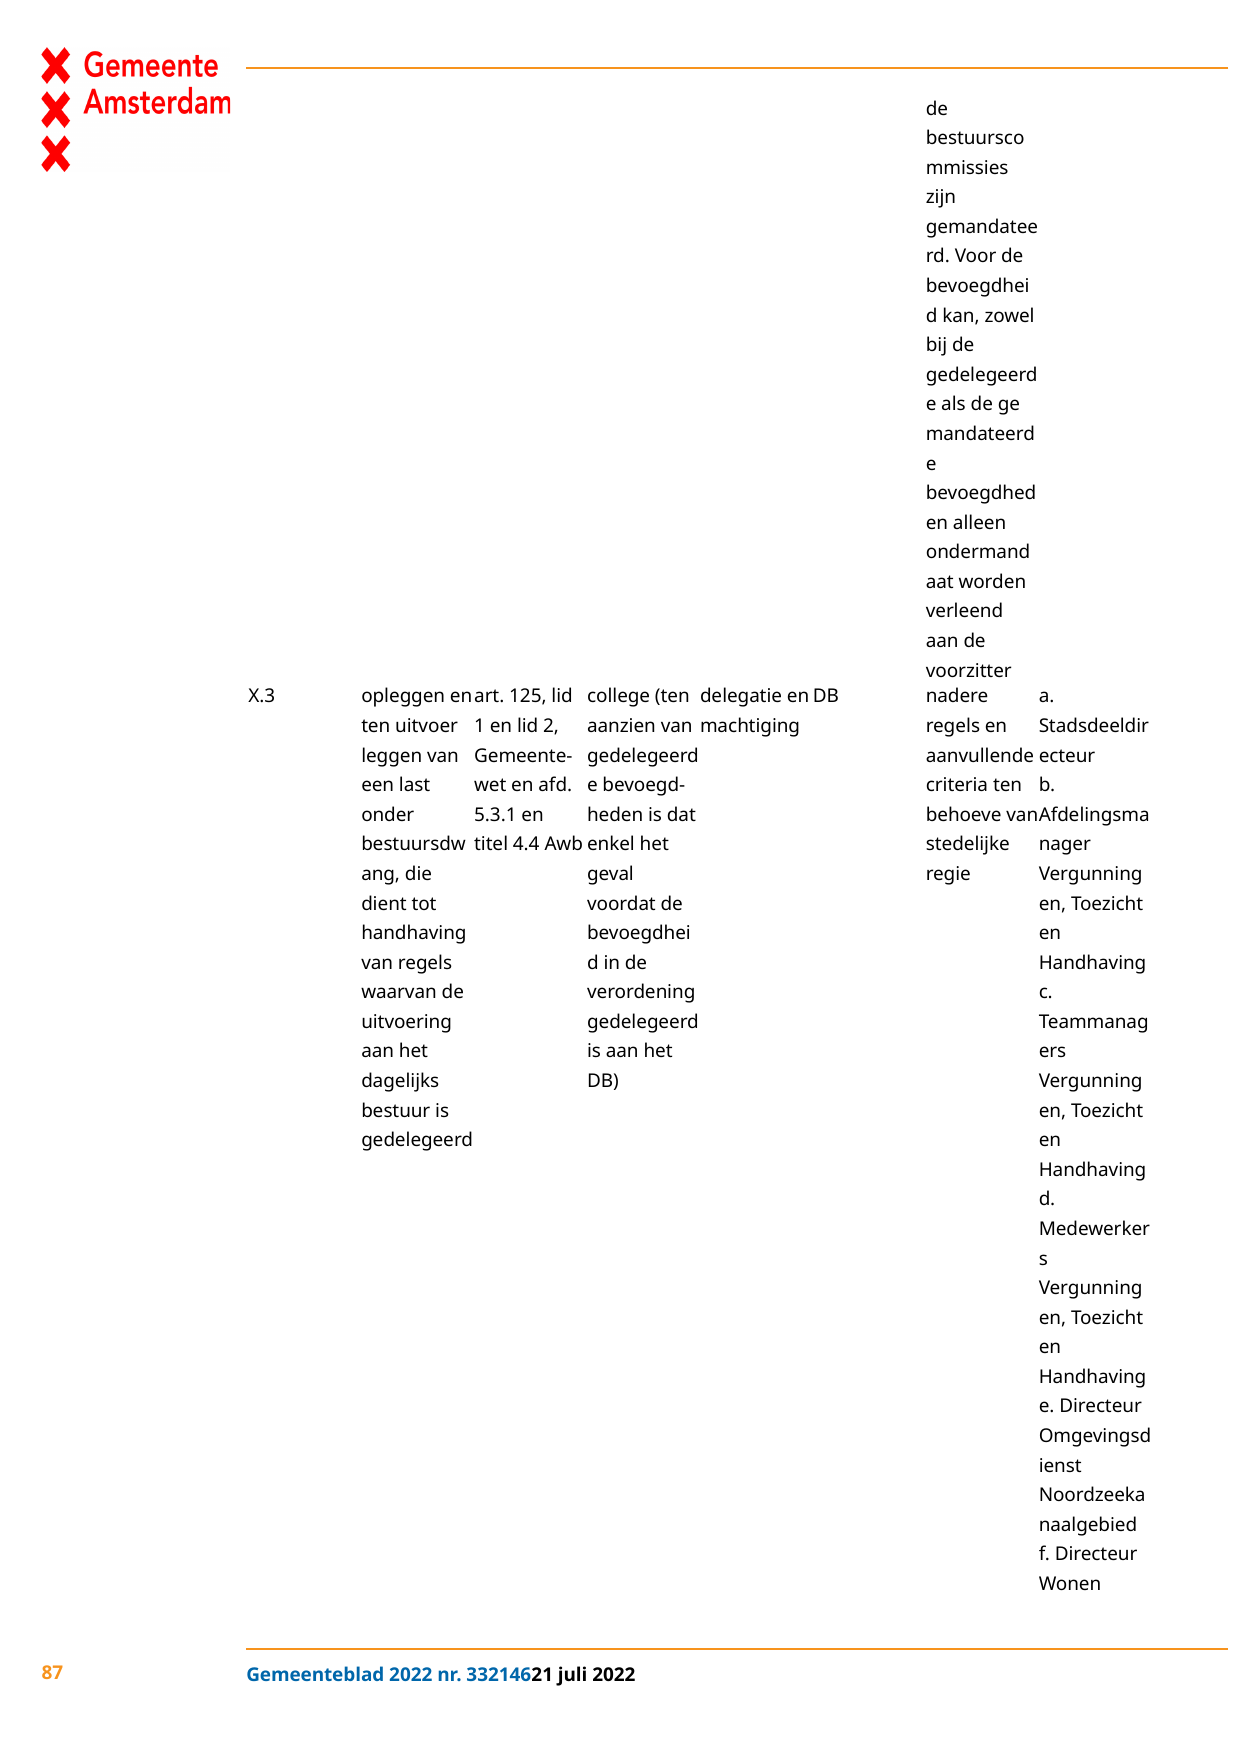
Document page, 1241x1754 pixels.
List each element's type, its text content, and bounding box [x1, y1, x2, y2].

table_cell DB [813, 683, 926, 1596]
table_cell delegatie en machtiging [700, 683, 813, 1596]
table_cell [813, 95, 926, 683]
table_cell [587, 95, 700, 683]
table_cell [700, 95, 813, 683]
table_cell [361, 95, 474, 683]
table_cell X.3 [248, 683, 361, 1596]
table_cell art. 125, lid 1 en lid 2, Gemeente-wet en afd. 5.3.1 en titel 4.4 Awb [474, 683, 587, 1596]
table_cell de bestuurscommissies zijn gemandateerd. Voor de bevoegdheid kan, zowel bij de gedelegeerde als de ge mandateerde bevoegdheden alleen ondermandaat worden verleend aan de voorzitter [926, 95, 1038, 683]
table_cell nadere regels en aanvullende criteria ten behoeve van stedelijke regie [926, 683, 1038, 1596]
table_cell college (ten aanzien van gedelegeerde bevoegd-heden is dat enkel het geval voordat de bevoegdheid in de verordening gedelegeerd is aan het DB) [587, 683, 700, 1596]
table_cell [248, 95, 361, 683]
table_cell [1039, 95, 1152, 683]
table_cell a. Stadsdeeldirecteur b. Afdelingsmanager Vergunningen, Toezicht en Handhaving c. Teammanagers Vergunningen, Toezicht en Handhaving d. Medewerkers Vergunningen, Toezicht en Handhaving e. Directeur Omgevingsdienst Noordzeekanaalgebied f. Directeur Wonen [1039, 683, 1152, 1596]
table_cell [474, 95, 587, 683]
picture [41, 47, 231, 172]
table_cell opleggen en ten uitvoer leggen van een last onder bestuursdwang, die dient tot handhaving van regels waarvan de uitvoering aan het dagelijks bestuur is gedelegeerd [361, 683, 474, 1596]
